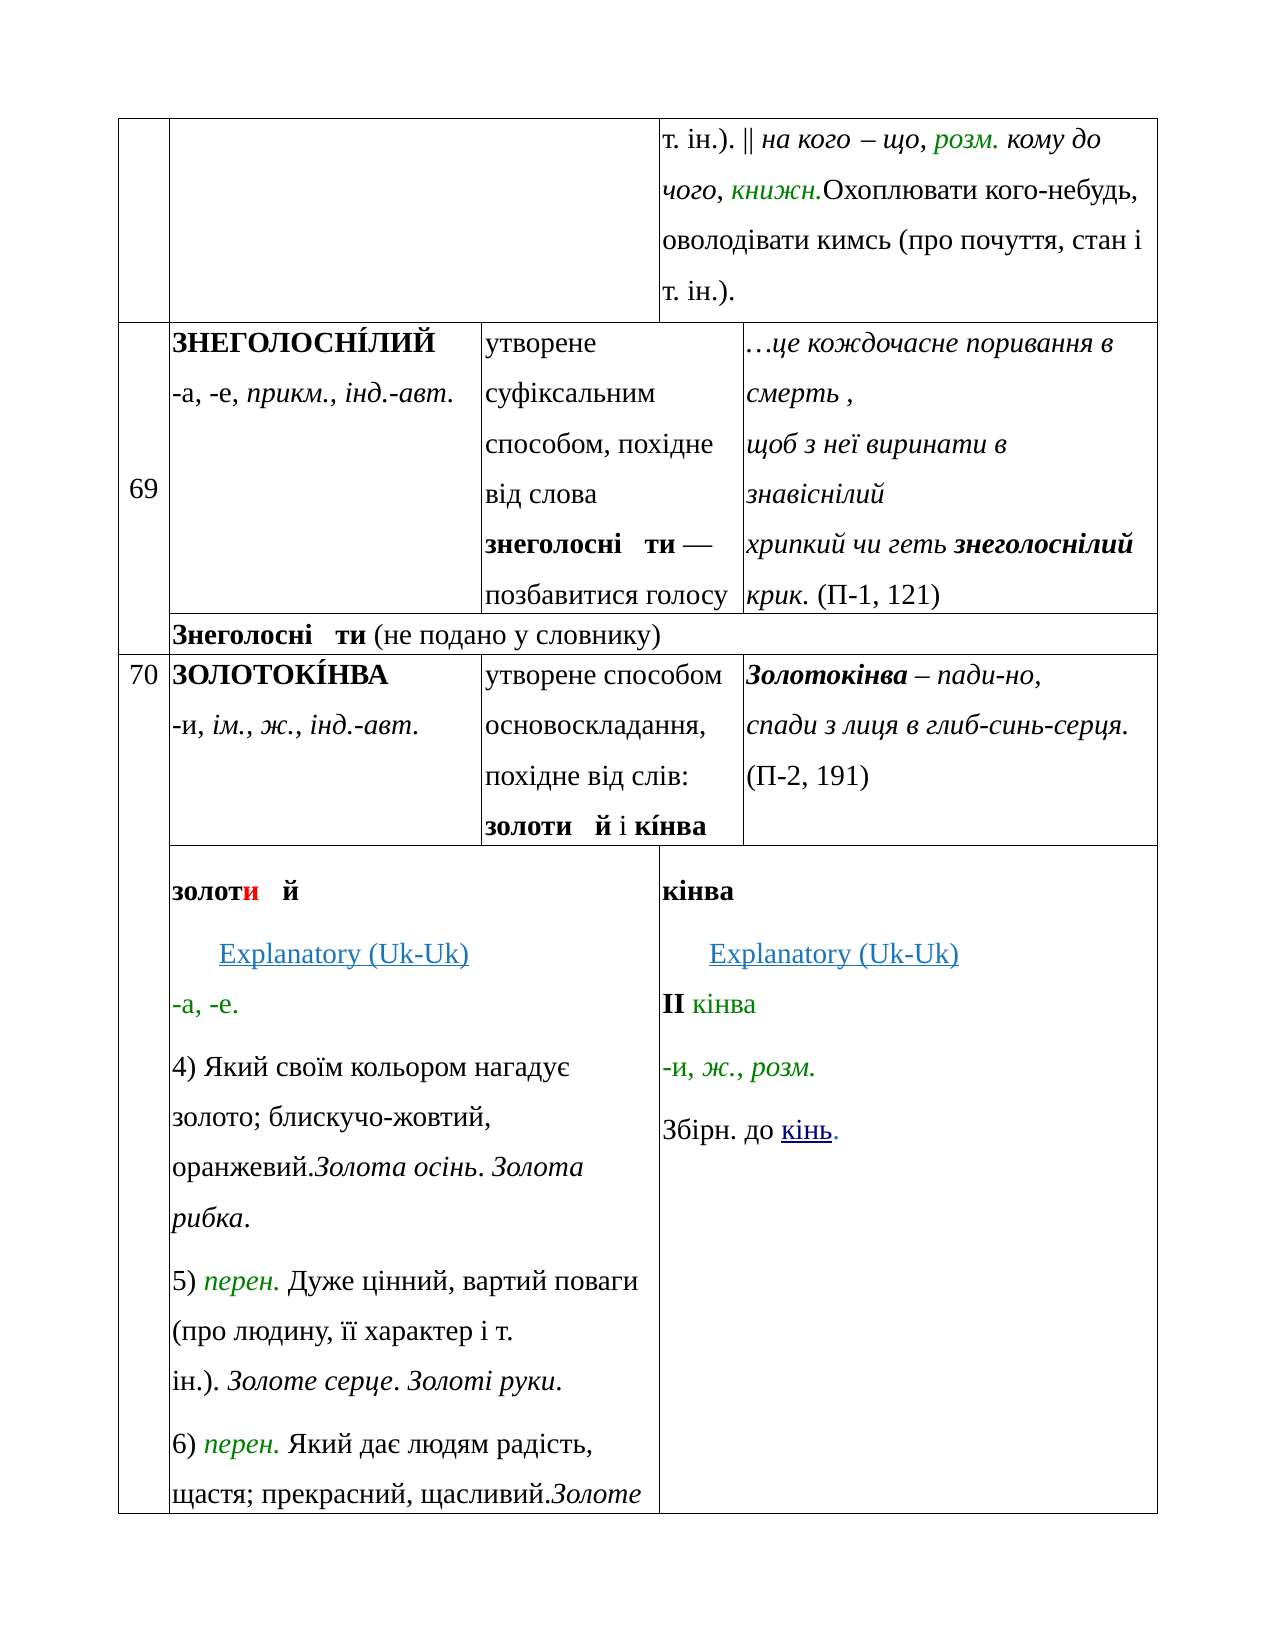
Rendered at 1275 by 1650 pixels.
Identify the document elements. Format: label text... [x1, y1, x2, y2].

table_cell Знеголоснíлий -а, -е, прикм., інд.-авт. [170, 323, 481, 613]
table_cell утворене суфіксальним способом, похідне від слова знеголосніти — позбавитися голосу [482, 323, 743, 613]
table_cell [170, 119, 659, 322]
table_cell золотий Explanatory (Uk-Uk) -а, -е. 4) Який своїм кольором нагадує золото; блискучо-жовтий, оранжевий.Золота осінь. Золота рибка. 5) перен. Дуже цінний, вартий поваги (про людину, її характер і т. ін.). Золоте серце. Золоті руки. 6) перен. Який дає людям радість, щастя; прекрасний, щасливий.Золоте [170, 846, 659, 1513]
table_cell Золотокíнва -и, ім., ж., інд.-авт. [170, 655, 481, 844]
table_cell Золотокінва – пади-но, спади з лиця в глиб-синь-серця. (П‑2, 191) [744, 655, 1157, 844]
table_cell 69 [119, 323, 169, 653]
table_cell Знеголосніти (не подано у словнику) [170, 614, 1157, 653]
table_cell т. ін.). || на кого – що, розм. кому до чого, книжн.Охоплювати кого-небудь, оволодівати кимсь (про почуття, стан і т. ін.). [660, 119, 1157, 322]
table_cell утворене способом основоскладання, похідне від слів: золотий і кíнва [482, 655, 743, 844]
table_cell …це кождочасне поривання в смерть , щоб з неї виринати в знавіснілий хрипкий чи геть знеголоснілий крик. (П‑1, 121) [744, 323, 1157, 613]
table_cell кінва Explanatory (Uk-Uk) II кінва -и, ж., розм. Збірн. до кінь. [660, 846, 1157, 1513]
table_cell 70 [119, 655, 169, 1513]
table_cell [119, 119, 169, 322]
